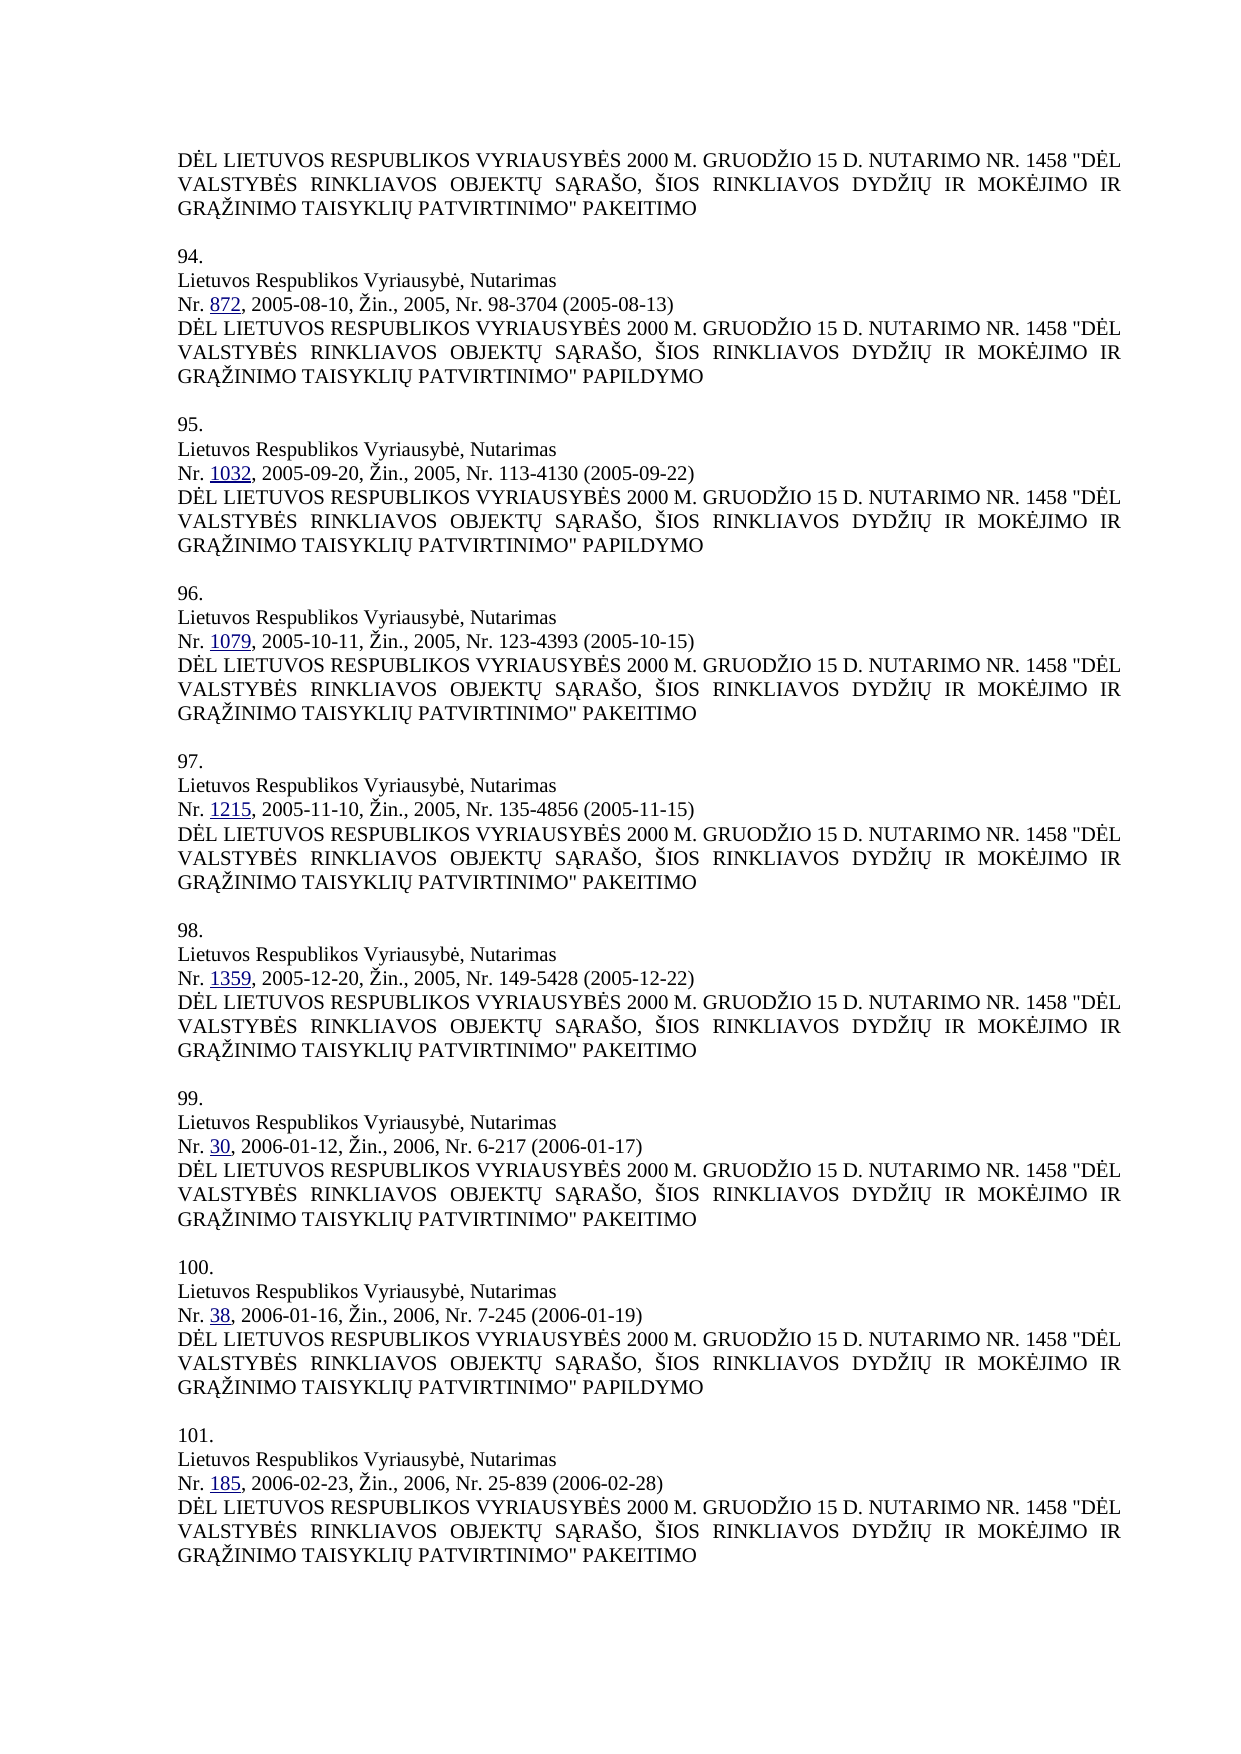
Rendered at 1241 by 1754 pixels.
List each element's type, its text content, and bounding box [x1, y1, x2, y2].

text DĖL LIETUVOS RESPUBLIKOS VYRIAUSYBĖS 2000 M. GRUODŽIO 15 D. NUTARIMO NR. 1458 "DĖL VALSTYBĖS RINKLIAVOS OBJEKTŲ SĄRAŠO, ŠIOS RINKLIAVOS DYDŽIŲ IR MOKĖJIMO IR GRĄŽINIMO TAISYKLIŲ PATVIRTINIMO" PAKEITIMO [177, 1495, 1122, 1567]
text 101. [177, 1423, 1122, 1447]
text 100. [177, 1254, 1122, 1279]
text Nr. 1359, 2005-12-20, Žin., 2005, Nr. 149-5428 (2005-12-22) [177, 966, 1122, 990]
text 98. [177, 918, 1122, 942]
text DĖL LIETUVOS RESPUBLIKOS VYRIAUSYBĖS 2000 M. GRUODŽIO 15 D. NUTARIMO NR. 1458 "DĖL VALSTYBĖS RINKLIAVOS OBJEKTŲ SĄRAŠO, ŠIOS RINKLIAVOS DYDŽIŲ IR MOKĖJIMO IR GRĄŽINIMO TAISYKLIŲ PATVIRTINIMO" PAPILDYMO [177, 316, 1122, 388]
text Nr. 872, 2005-08-10, Žin., 2005, Nr. 98-3704 (2005-08-13) [177, 292, 1122, 316]
text 94. [177, 244, 1122, 268]
text Lietuvos Respublikos Vyriausybė, Nutarimas [177, 436, 1122, 461]
text 95. [177, 412, 1122, 436]
text DĖL LIETUVOS RESPUBLIKOS VYRIAUSYBĖS 2000 M. GRUODŽIO 15 D. NUTARIMO NR. 1458 "DĖL VALSTYBĖS RINKLIAVOS OBJEKTŲ SĄRAŠO, ŠIOS RINKLIAVOS DYDŽIŲ IR MOKĖJIMO IR GRĄŽINIMO TAISYKLIŲ PATVIRTINIMO" PAKEITIMO [177, 148, 1122, 220]
text Lietuvos Respublikos Vyriausybė, Nutarimas [177, 773, 1122, 797]
text Nr. 38, 2006-01-16, Žin., 2006, Nr. 7-245 (2006-01-19) [177, 1303, 1122, 1327]
text 96. [177, 581, 1122, 605]
text DĖL LIETUVOS RESPUBLIKOS VYRIAUSYBĖS 2000 M. GRUODŽIO 15 D. NUTARIMO NR. 1458 "DĖL VALSTYBĖS RINKLIAVOS OBJEKTŲ SĄRAŠO, ŠIOS RINKLIAVOS DYDŽIŲ IR MOKĖJIMO IR GRĄŽINIMO TAISYKLIŲ PATVIRTINIMO" PAPILDYMO [177, 1327, 1122, 1399]
text Nr. 30, 2006-01-12, Žin., 2006, Nr. 6-217 (2006-01-17) [177, 1134, 1122, 1158]
text Lietuvos Respublikos Vyriausybė, Nutarimas [177, 1447, 1122, 1471]
text Lietuvos Respublikos Vyriausybė, Nutarimas [177, 942, 1122, 966]
text Lietuvos Respublikos Vyriausybė, Nutarimas [177, 268, 1122, 292]
text DĖL LIETUVOS RESPUBLIKOS VYRIAUSYBĖS 2000 M. GRUODŽIO 15 D. NUTARIMO NR. 1458 "DĖL VALSTYBĖS RINKLIAVOS OBJEKTŲ SĄRAŠO, ŠIOS RINKLIAVOS DYDŽIŲ IR MOKĖJIMO IR GRĄŽINIMO TAISYKLIŲ PATVIRTINIMO" PAKEITIMO [177, 653, 1122, 725]
text Nr. 1032, 2005-09-20, Žin., 2005, Nr. 113-4130 (2005-09-22) [177, 461, 1122, 484]
text DĖL LIETUVOS RESPUBLIKOS VYRIAUSYBĖS 2000 M. GRUODŽIO 15 D. NUTARIMO NR. 1458 "DĖL VALSTYBĖS RINKLIAVOS OBJEKTŲ SĄRAŠO, ŠIOS RINKLIAVOS DYDŽIŲ IR MOKĖJIMO IR GRĄŽINIMO TAISYKLIŲ PATVIRTINIMO" PAKEITIMO [177, 990, 1122, 1062]
text DĖL LIETUVOS RESPUBLIKOS VYRIAUSYBĖS 2000 M. GRUODŽIO 15 D. NUTARIMO NR. 1458 "DĖL VALSTYBĖS RINKLIAVOS OBJEKTŲ SĄRAŠO, ŠIOS RINKLIAVOS DYDŽIŲ IR MOKĖJIMO IR GRĄŽINIMO TAISYKLIŲ PATVIRTINIMO" PAKEITIMO [177, 1158, 1122, 1231]
text 97. [177, 749, 1122, 773]
text Nr. 1079, 2005-10-11, Žin., 2005, Nr. 123-4393 (2005-10-15) [177, 629, 1122, 653]
text Nr. 185, 2006-02-23, Žin., 2006, Nr. 25-839 (2006-02-28) [177, 1471, 1122, 1495]
text Nr. 1215, 2005-11-10, Žin., 2005, Nr. 135-4856 (2005-11-15) [177, 797, 1122, 821]
text Lietuvos Respublikos Vyriausybė, Nutarimas [177, 1110, 1122, 1134]
text DĖL LIETUVOS RESPUBLIKOS VYRIAUSYBĖS 2000 M. GRUODŽIO 15 D. NUTARIMO NR. 1458 "DĖL VALSTYBĖS RINKLIAVOS OBJEKTŲ SĄRAŠO, ŠIOS RINKLIAVOS DYDŽIŲ IR MOKĖJIMO IR GRĄŽINIMO TAISYKLIŲ PATVIRTINIMO" PAKEITIMO [177, 821, 1122, 894]
text Lietuvos Respublikos Vyriausybė, Nutarimas [177, 605, 1122, 629]
text 99. [177, 1086, 1122, 1110]
text DĖL LIETUVOS RESPUBLIKOS VYRIAUSYBĖS 2000 M. GRUODŽIO 15 D. NUTARIMO NR. 1458 "DĖL VALSTYBĖS RINKLIAVOS OBJEKTŲ SĄRAŠO, ŠIOS RINKLIAVOS DYDŽIŲ IR MOKĖJIMO IR GRĄŽINIMO TAISYKLIŲ PATVIRTINIMO" PAPILDYMO [177, 484, 1122, 557]
text Lietuvos Respublikos Vyriausybė, Nutarimas [177, 1279, 1122, 1303]
